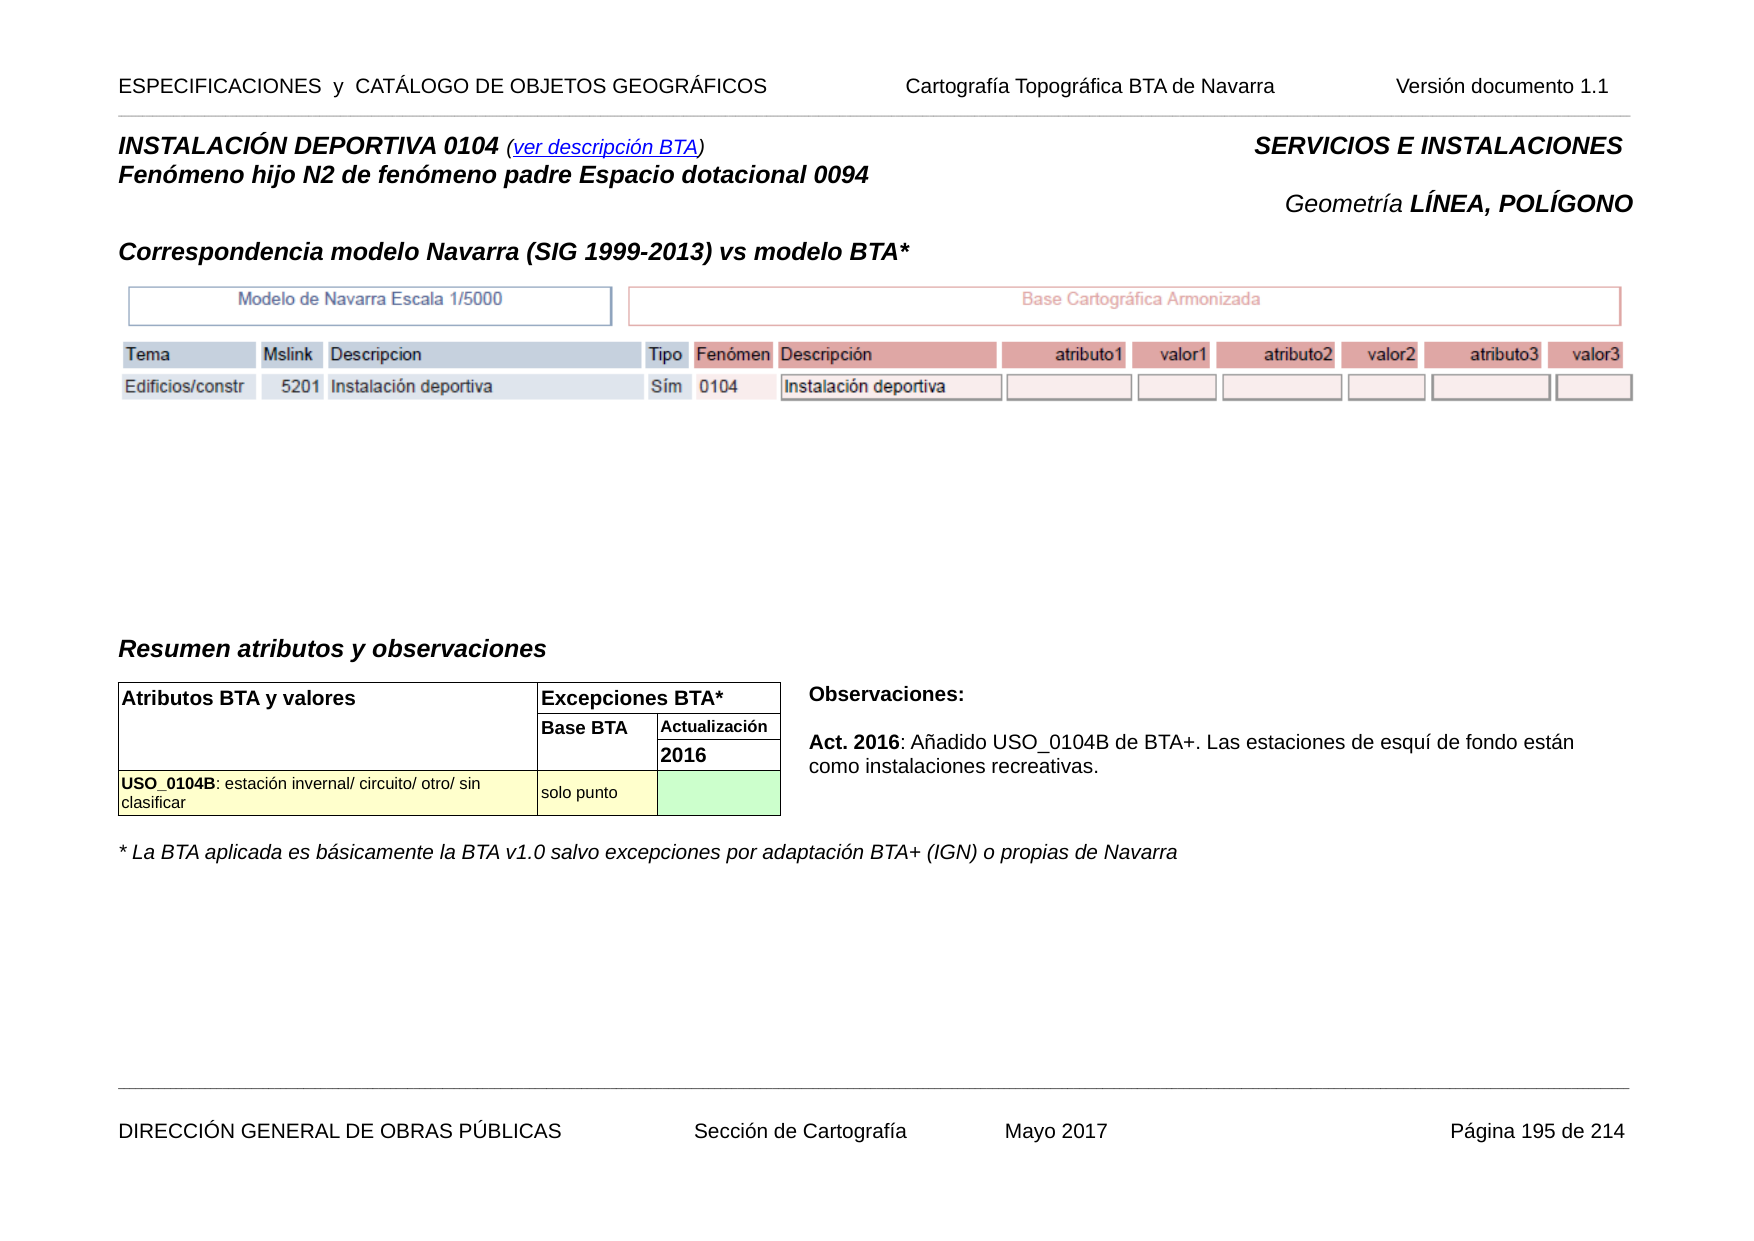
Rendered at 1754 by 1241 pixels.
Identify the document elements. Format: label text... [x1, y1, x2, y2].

table_header Atributos BTA y valores [119, 683, 537, 770]
table_header [781, 682, 797, 816]
table_cell Actualización [658, 714, 780, 739]
table_cell 2016 [658, 740, 780, 770]
text * La BTA aplicada es básicamente la BTA v1.0 salvo excepciones por adaptación BTA+ (IGN) o propias de Navarra [118, 840, 1636, 864]
text INSTALACIÓN DEPORTIVA 0104 (ver descripción BTA) SERVICIOS E INSTALACIONES [118, 131, 1636, 160]
table_cell USO_0104B: estación invernal/ circuito/ otro/ sin clasificar [119, 771, 537, 815]
table_cell [658, 771, 780, 815]
table_header Excepciones BTA* [538, 683, 780, 713]
table_cell solo punto [538, 771, 657, 815]
table_header Observaciones: Act. 2016: Añadido USO_0104B de BTA+. Las estaciones de esquí de fondo están como instalaciones recreativas. [797, 682, 1618, 816]
table_cell Base BTA [538, 714, 657, 770]
text Correspondencia modelo Navarra (SIG 1999-2013) vs modelo BTA* [118, 237, 1636, 266]
text Resumen atributos y observaciones [118, 634, 1636, 663]
table_header [107, 682, 118, 816]
picture [118, 284, 1636, 404]
text Fenómeno hijo N2 de fenómeno padre Espacio dotacional 0094 [118, 160, 1636, 189]
text Geometría LÍNEA, POLÍGONO [118, 189, 1636, 218]
